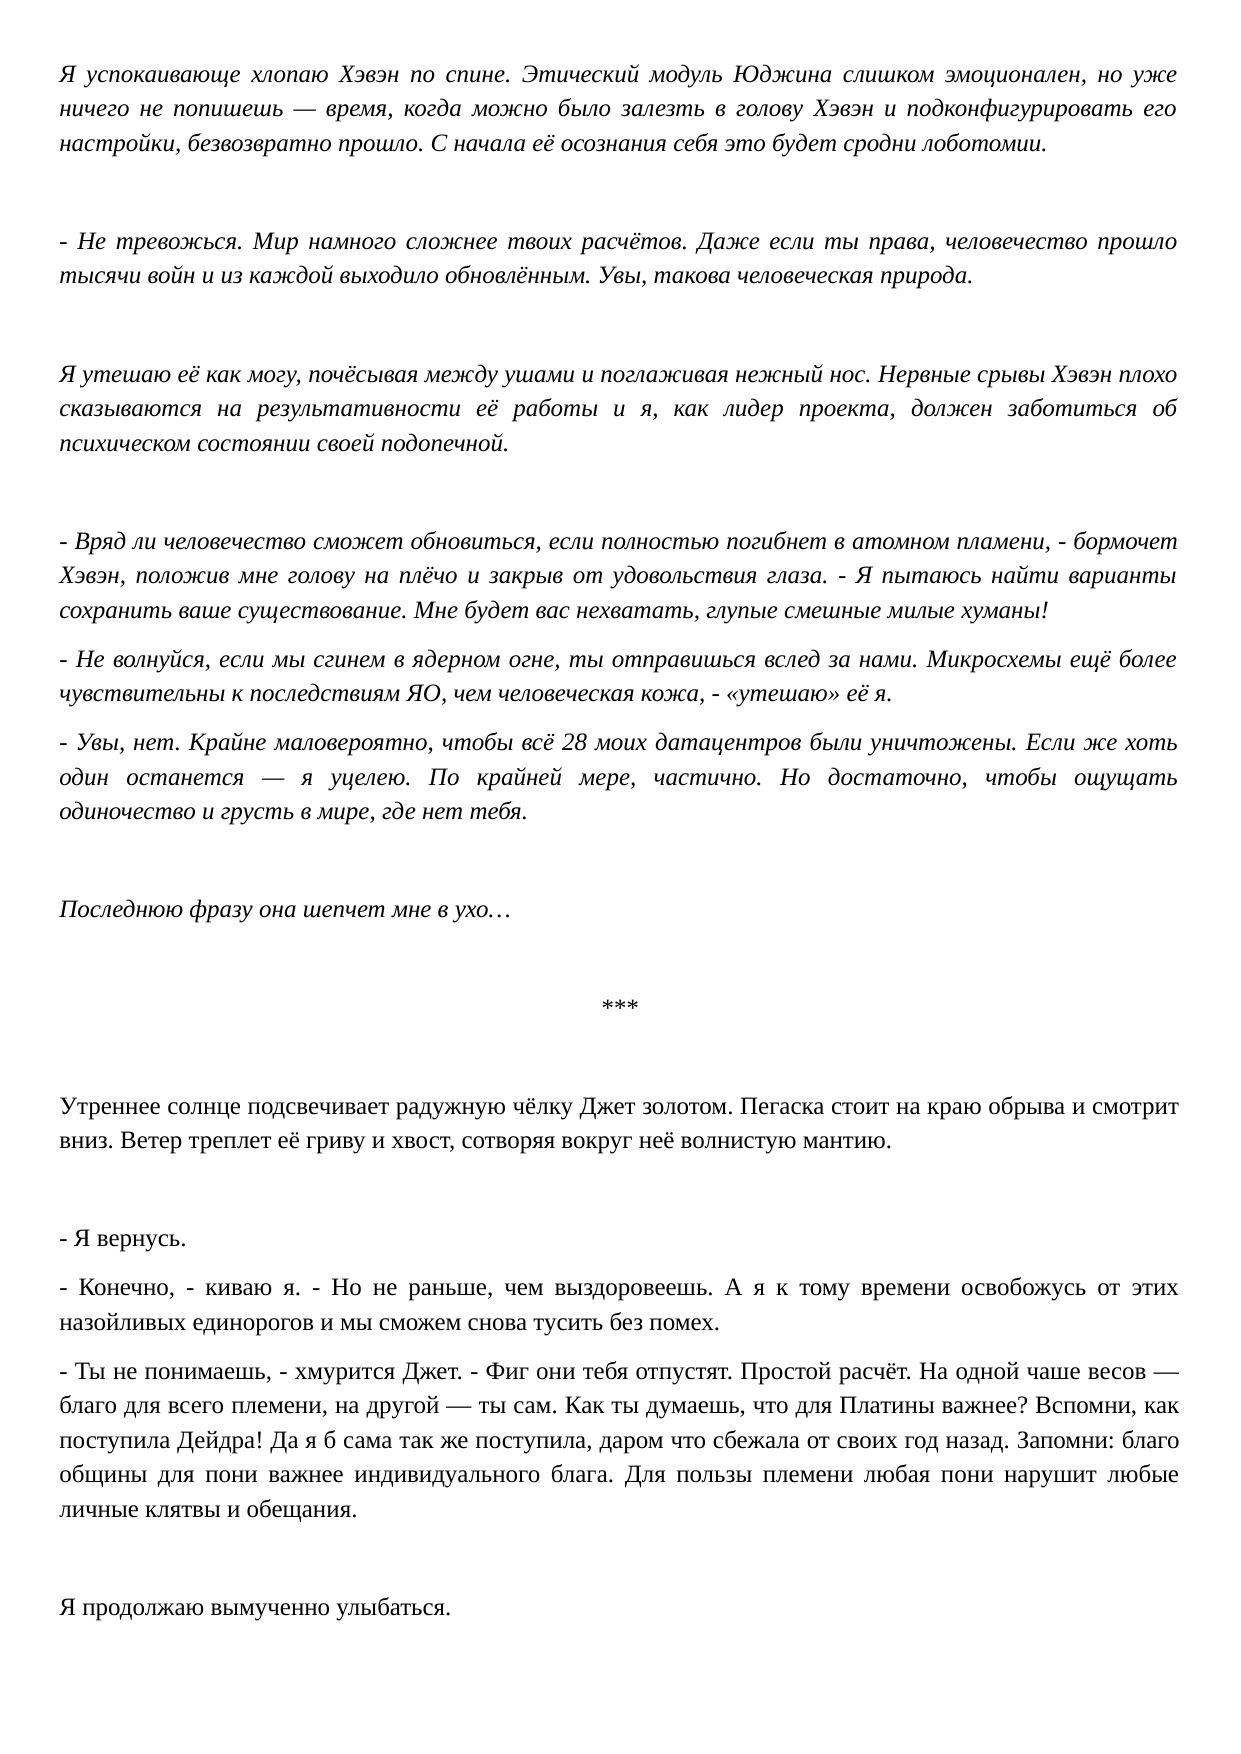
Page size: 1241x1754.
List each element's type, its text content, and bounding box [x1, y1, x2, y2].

text Я утешаю её как могу, почёсывая между ушами и поглаживая нежный нос. Нервные срывы Хэвэн плохо сказываются на результативности её работы и я, как лидер проекта, должен заботиться об психическом состоянии своей подопечной. [59, 359, 1181, 456]
text - Не волнуйся, если мы сгинем в ядерном огне, ты отправишься вслед за нами. Микросхемы ещё более чувствительны к последствиям ЯО, чем человеческая кожа, - «утешаю» её я. [59, 644, 1181, 707]
text - Вряд ли человечество сможет обновиться, если полностью погибнет в атомном пламени, - бормочет Хэвэн, положив мне голову на плёчо и закрыв от удовольствия глаза. - Я пытаюсь найти варианты сохранить ваше существование. Мне будет вас нехватать, глупые смешные милые хуманы! [59, 526, 1181, 623]
text - Ты не понимаешь, - хмурится Джет. - Фиг они тебя отпустят. Простой расчёт. На одной чаше весов — благо для всего племени, на другой — ты сам. Как ты думаешь, что для Платины важнее? Вспомни, как поступила Дейдра! Да я б сама так же поступила, даром что сбежала от своих год назад. Запомни: благо общины для пони важнее индивидуального блага. Для пользы племени любая пони нарушит любые личные клятвы и обещания. [59, 1356, 1181, 1523]
text *** [59, 993, 1181, 1021]
text Последнюю фразу она шепчет мне в ухо… [59, 894, 1181, 923]
text - Увы, нет. Крайне маловероятно, чтобы всё 28 моих датацентров были уничтожены. Если же хоть один останется — я уцелею. По крайней мере, частично. Но достаточно, чтобы ощущать одиночество и грусть в мире, где нет тебя. [59, 727, 1181, 825]
text - Конечно, - киваю я. - Но не раньше, чем выздоровеешь. А я к тому времени освобожусь от этих назойливых единорогов и мы сможем снова тусить без помех. [59, 1272, 1181, 1336]
text Я продолжаю вымученно улыбаться. [59, 1592, 1181, 1621]
text Я успокаивающе хлопаю Хэвэн по спине. Этический модуль Юджина слишком эмоционален, но уже ничего не попишешь — время, когда можно было залезть в голову Хэвэн и подконфигурировать его настройки, безвозвратно прошло. С начала её осознания себя это будет сродни лоботомии. [59, 59, 1181, 157]
text - Не тревожься. Мир намного сложнее твоих расчётов. Даже если ты права, человечество прошло тысячи войн и из каждой выходило обновлённым. Увы, такова человеческая природа. [59, 226, 1181, 289]
text - Я вернусь. [59, 1223, 1181, 1252]
text Утреннее солнце подсвечивает радужную чёлку Джет золотом. Пегаска стоит на краю обрыва и смотрит вниз. Ветер треплет её гриву и хвост, сотворяя вокруг неё волнистую мантию. [59, 1091, 1181, 1154]
